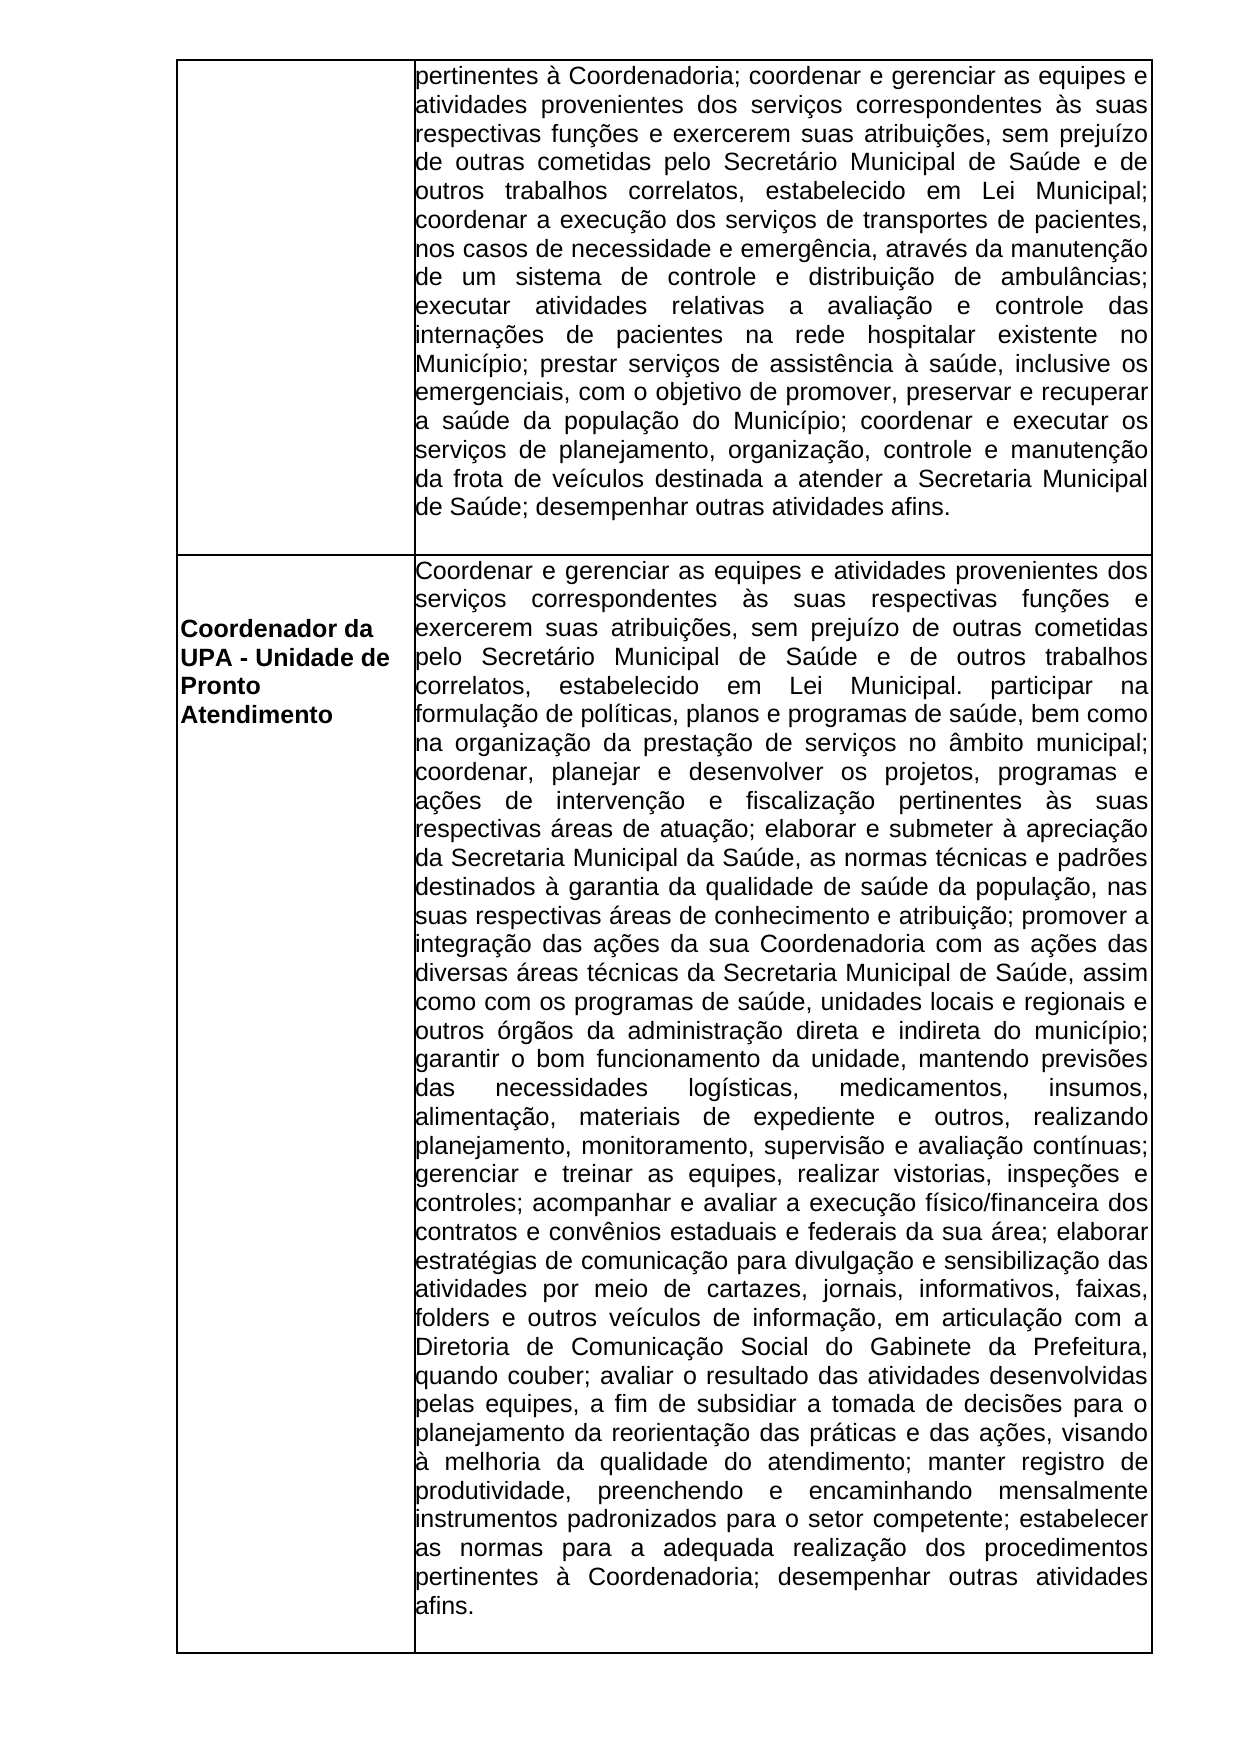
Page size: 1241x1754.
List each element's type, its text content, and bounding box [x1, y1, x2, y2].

table_cell Coordenador da UPA - Unidade de Pronto Atendimento [178, 556, 414, 1652]
table_cell pertinentes à Coordenadoria; coordenar e gerenciar as equipes e atividades provenientes dos serviços correspondentes às suas respectivas funções e exercerem suas atribuições, sem prejuízo de outras cometidas pelo Secretário Municipal de Saúde e de outros trabalhos correlatos, estabelecido em Lei Municipal; coordenar a execução dos serviços de transportes de pacientes, nos casos de necessidade e emergência, através da manutenção de um sistema de controle e distribuição de ambulâncias; executar atividades relativas a avaliação e controle das internações de pacientes na rede hospitalar existente no Município; prestar serviços de assistência à saúde, inclusive os emergenciais, com o objetivo de promover, preservar e recuperar a saúde da população do Município; coordenar e executar os serviços de planejamento, organização, controle e manutenção da frota de veículos destinada a atender a Secretaria Municipal de Saúde; desempenhar outras atividades afins. [416, 61, 1151, 553]
table_cell Coordenar e gerenciar as equipes e atividades provenientes dos serviços correspondentes às suas respectivas funções e exercerem suas atribuições, sem prejuízo de outras cometidas pelo Secretário Municipal de Saúde e de outros trabalhos correlatos, estabelecido em Lei Municipal. participar na formulação de políticas, planos e programas de saúde, bem como na organização da prestação de serviços no âmbito municipal; coordenar, planejar e desenvolver os projetos, programas e ações de intervenção e fiscalização pertinentes às suas respectivas áreas de atuação; elaborar e submeter à apreciação da Secretaria Municipal da Saúde, as normas técnicas e padrões destinados à garantia da qualidade de saúde da população, nas suas respectivas áreas de conhecimento e atribuição; promover a integração das ações da sua Coordenadoria com as ações das diversas áreas técnicas da Secretaria Municipal de Saúde, assim como com os programas de saúde, unidades locais e regionais e outros órgãos da administração direta e indireta do município; garantir o bom funcionamento da unidade, mantendo previsões das necessidades logísticas, medicamentos, insumos, alimentação, materiais de expediente e outros, realizando planejamento, monitoramento, supervisão e avaliação contínuas; gerenciar e treinar as equipes, realizar vistorias, inspeções e controles; acompanhar e avaliar a execução físico/financeira dos contratos e convênios estaduais e federais da sua área; elaborar estratégias de comunicação para divulgação e sensibilização das atividades por meio de cartazes, jornais, informativos, faixas, folders e outros veículos de informação, em articulação com a Diretoria de Comunicação Social do Gabinete da Prefeitura, quando couber; avaliar o resultado das atividades desenvolvidas pelas equipes, a fim de subsidiar a tomada de decisões para o planejamento da reorientação das práticas e das ações, visando à melhoria da qualidade do atendimento; manter registro de produtividade, preenchendo e encaminhando mensalmente instrumentos padronizados para o setor competente; estabelecer as normas para a adequada realização dos procedimentos pertinentes à Coordenadoria; desempenhar outras atividades afins. [416, 556, 1151, 1652]
table_cell [178, 61, 414, 553]
